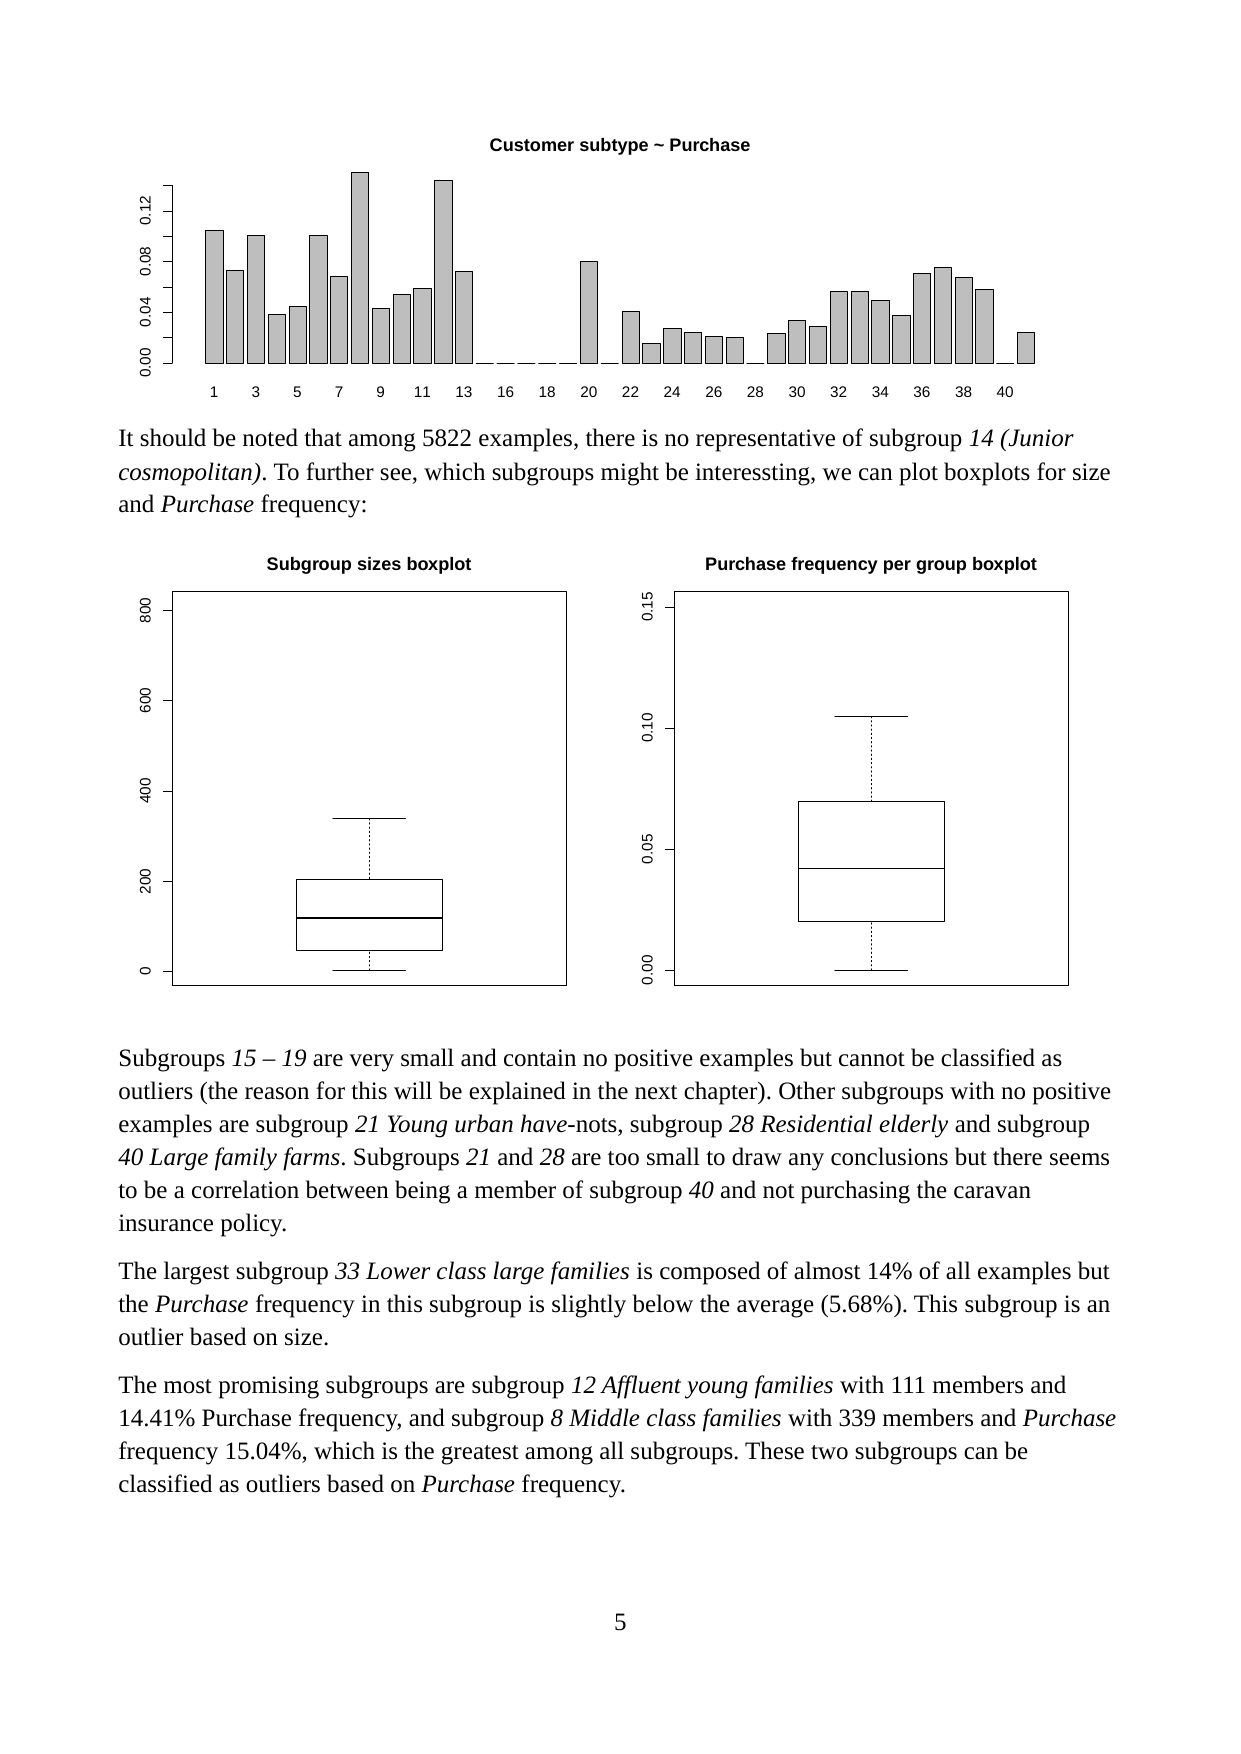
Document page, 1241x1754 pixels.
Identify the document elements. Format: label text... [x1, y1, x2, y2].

text It should be noted that among 5822 examples, there is no representative of subgroup 14 (Junior cosmopolitan). To further see, which subgroups might be interessting, we can plot boxplots for size and Purchase frequency: [118, 419, 1122, 518]
text The most promising subgroups are subgroup 12 Affluent young families with 111 members and 14.41% Purchase frequency, and subgroup 8 Middle class families with 339 members and Purchase frequency 15.04%, which is the greatest among all subgroups. These two subgroups can be classified as outliers based on Purchase frequency. [118, 1370, 1122, 1498]
text The largest subgroup 33 Lower class large families is composed of almost 14% of all examples but the Purchase frequency in this subgroup is slightly below the average (5.68%). This subgroup is an outlier based on size. [118, 1256, 1122, 1351]
text Subgroups 15 – 19 are very small and contain no positive examples but cannot be classified as outliers (the reason for this will be explained in the next chapter). Other subgroups with no positive examples are subgroup 21 Young urban have-nots, subgroup 28 Residential elderly and subgroup 40 Large family farms. Subgroups 21 and 28 are too small to draw any conclusions but there seems to be a correlation between being a member of subgroup 40 and not purchasing the caravan insurance policy. [118, 1039, 1122, 1237]
